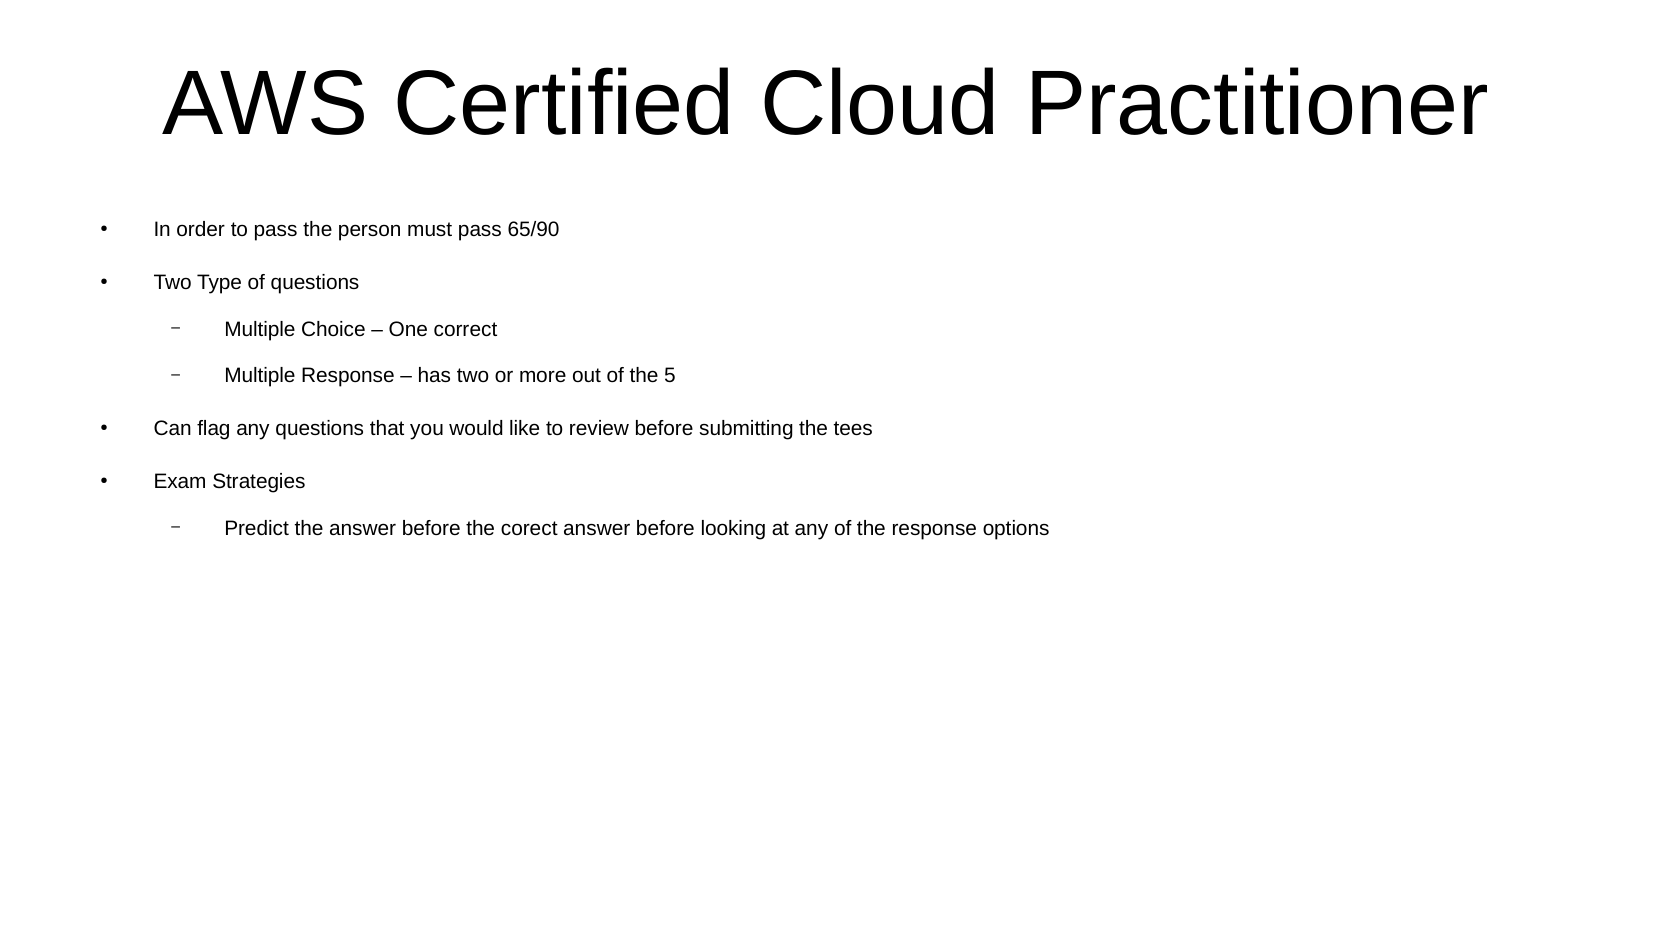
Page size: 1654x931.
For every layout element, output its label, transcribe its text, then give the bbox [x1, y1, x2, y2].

title AWS Certified Cloud Practitioner [82, 24, 1571, 181]
list In order to pass the person must pass 65/90 Two Type of questions Multiple Choice – One correct Multiple Response – has two or more out of the 5 Can flag any questions that you would like to review before submitting the tees Exam Strategies Predict the answer before the corect answer before looking at any of the response options [82, 217, 1636, 901]
